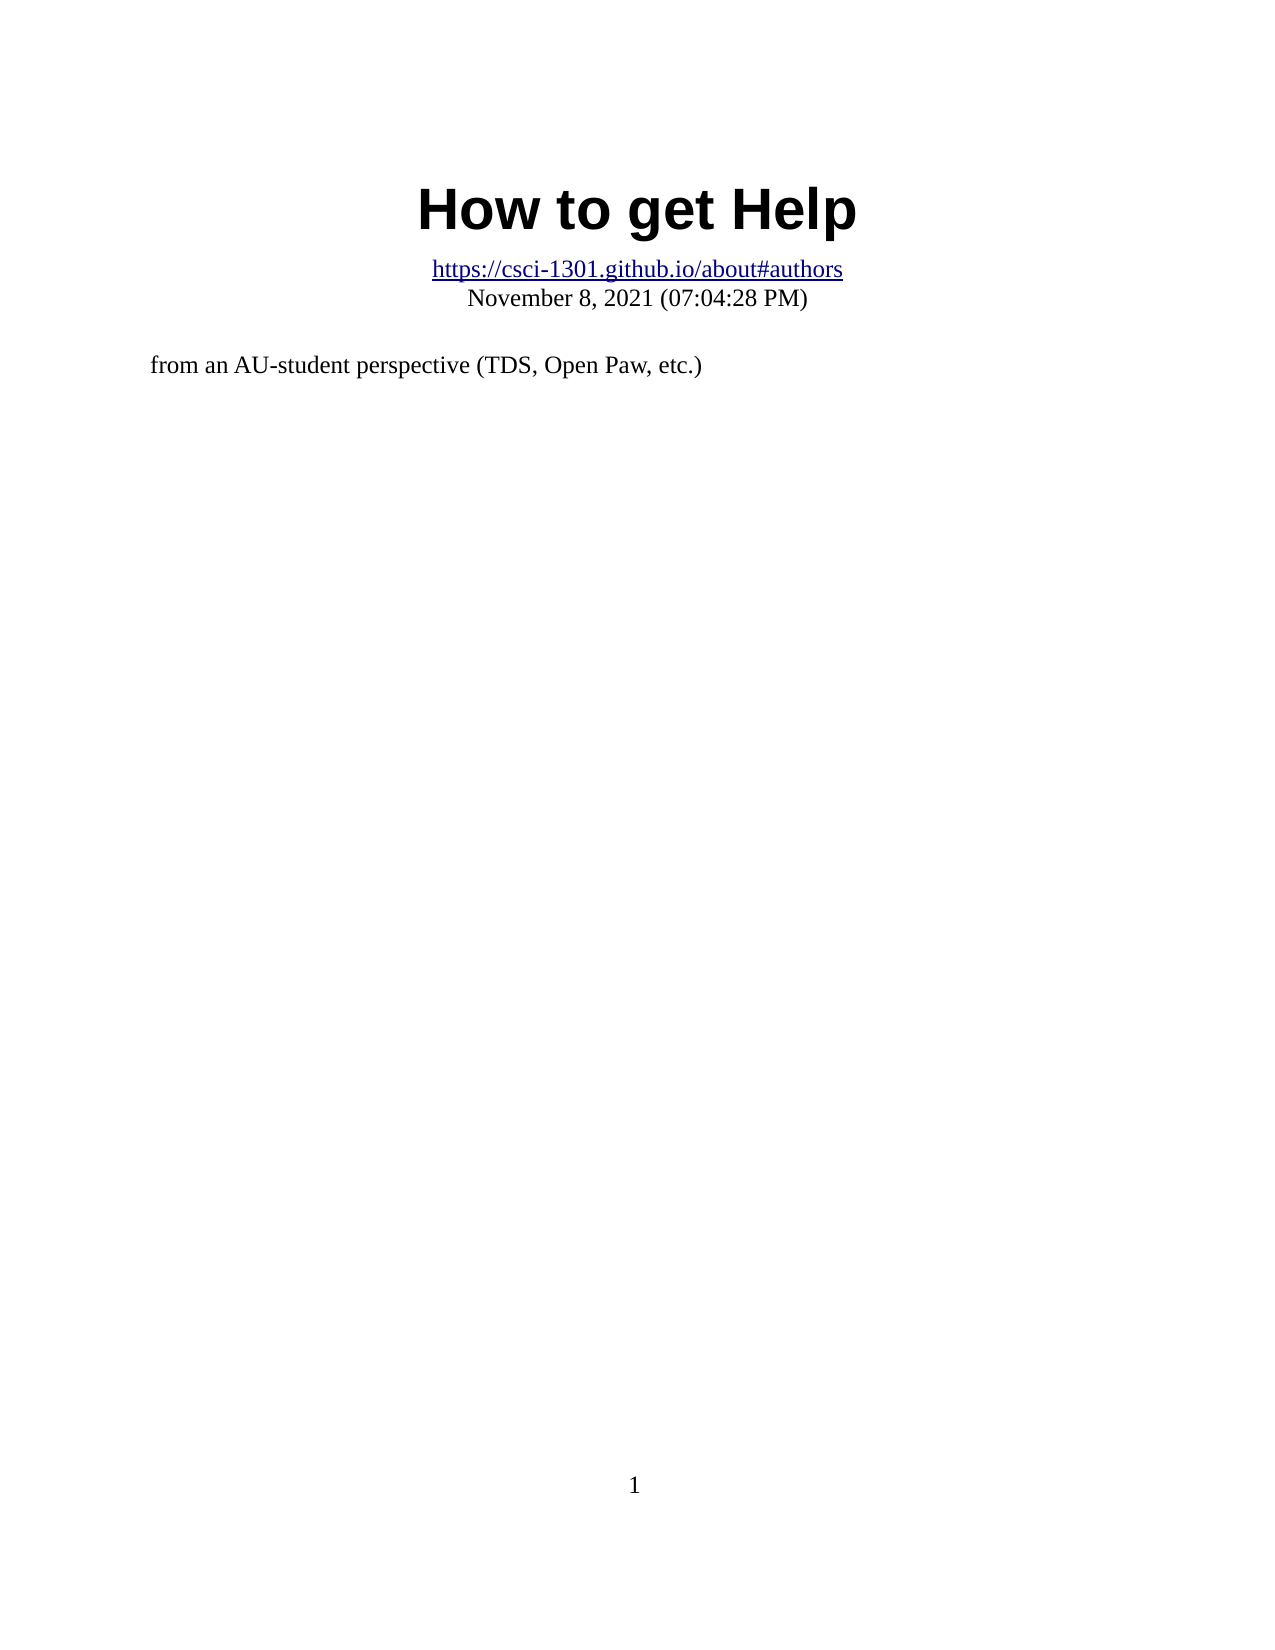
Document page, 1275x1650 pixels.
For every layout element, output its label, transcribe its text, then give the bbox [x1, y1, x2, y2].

text https://csci-1301.github.io/about#authors [150, 254, 1125, 283]
title How to get Help [150, 175, 1125, 242]
text November 8, 2021 (07:04:28 PM) [150, 283, 1125, 312]
text from an AU-student perspective (TDS, Open Paw, etc.) [150, 350, 1125, 378]
